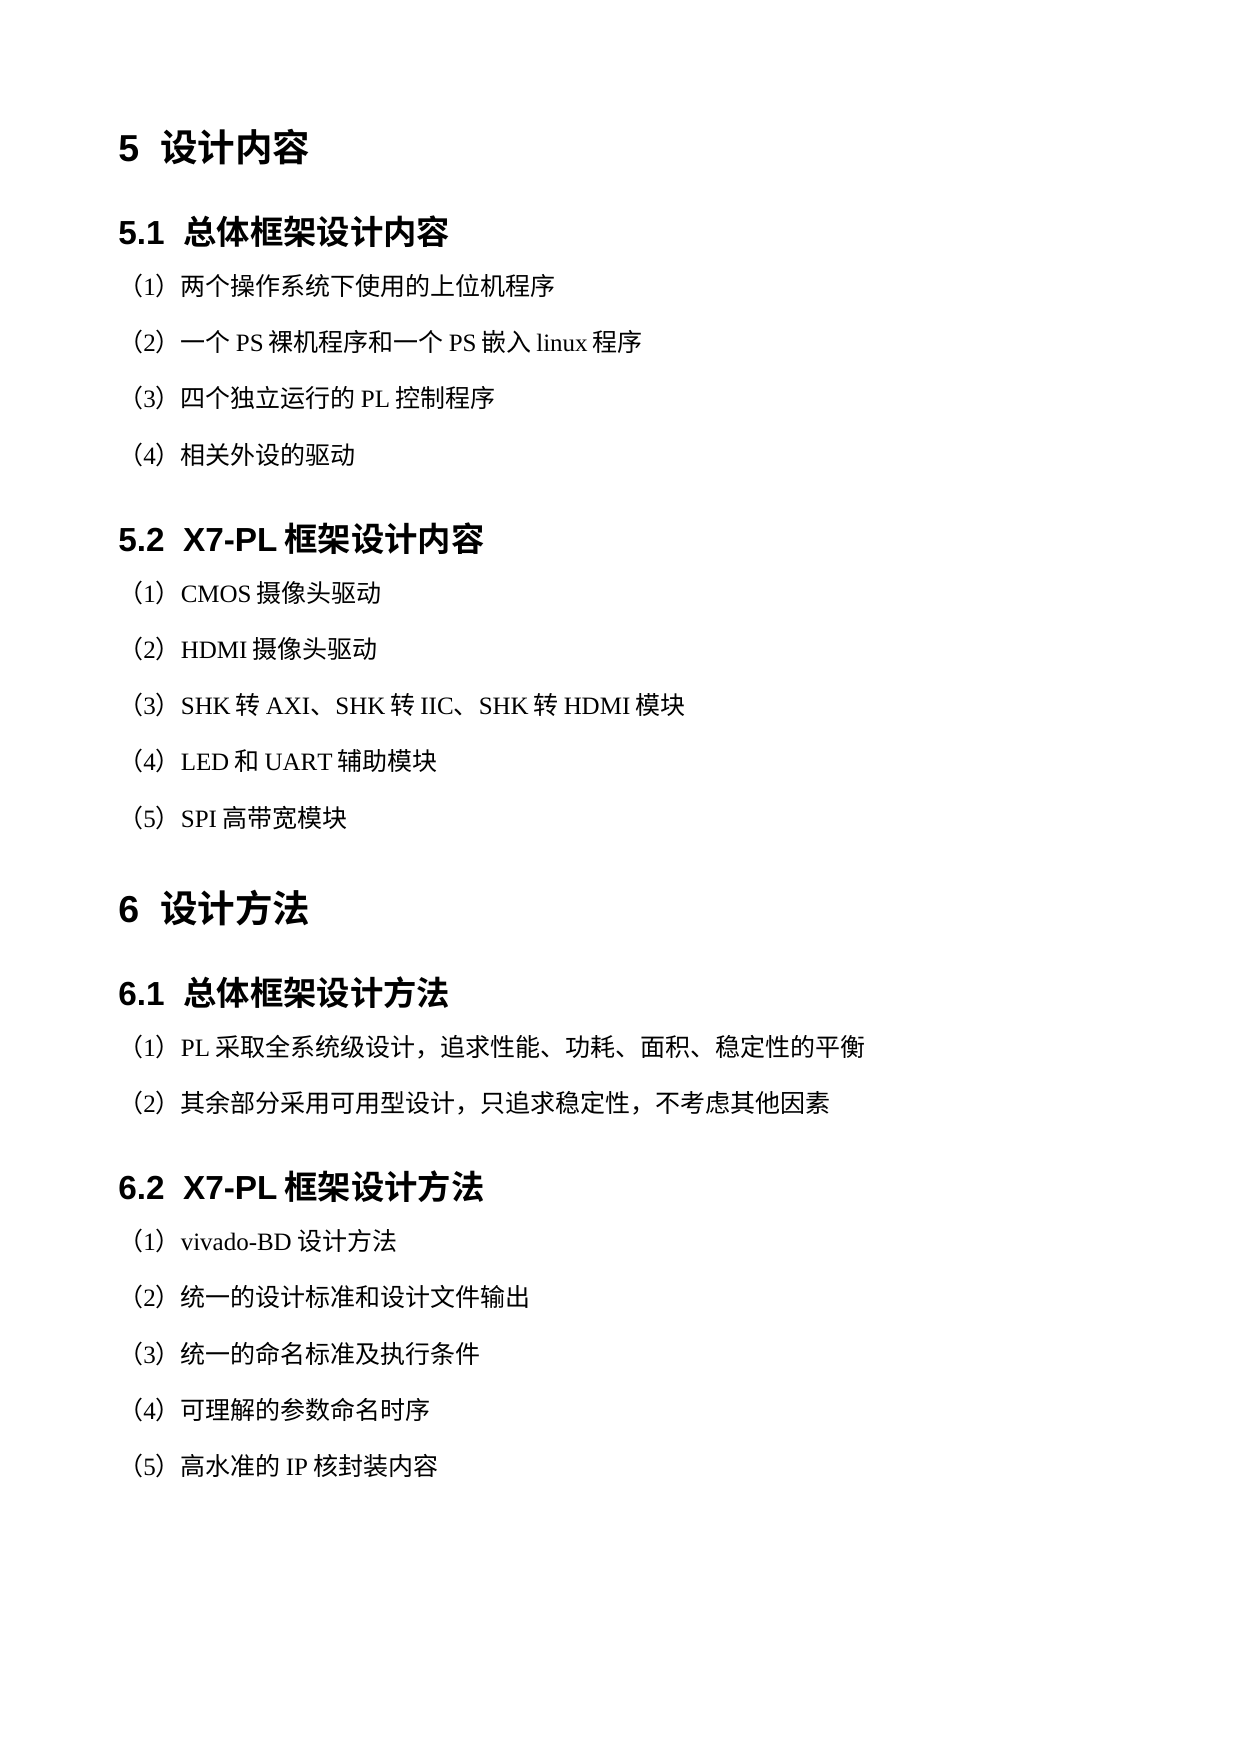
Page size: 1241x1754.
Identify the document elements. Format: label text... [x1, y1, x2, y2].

text （3）四个独立运行的PL控制程序 [118, 379, 1122, 415]
subtitle 6.1 总体框架设计方法 [118, 967, 1122, 1015]
text （4）相关外设的驱动 [118, 435, 1122, 471]
text （4）可理解的参数命名时序 [118, 1390, 1122, 1427]
text （1）CMOS摄像头驱动 [118, 573, 1122, 609]
text （3）SHK转AXI、SHK转IIC、SHK转HDMI模块 [118, 686, 1122, 722]
text （4）LED和UART辅助模块 [118, 742, 1122, 778]
text （2）统一的设计标准和设计文件输出 [118, 1278, 1122, 1314]
subtitle 5.2 X7-PL框架设计内容 [118, 512, 1122, 561]
text （5）SPI高带宽模块 [118, 798, 1122, 834]
text （3）统一的命名标准及执行条件 [118, 1334, 1122, 1370]
subtitle 5 设计内容 [118, 118, 1122, 172]
subtitle 6.2 X7-PL框架设计方法 [118, 1161, 1122, 1209]
subtitle 6 设计方法 [118, 879, 1122, 933]
text （1）PL采取全系统级设计，追求性能、功耗、面积、稳定性的平衡 [118, 1028, 1122, 1064]
text （2）HDMI摄像头驱动 [118, 629, 1122, 666]
subtitle 5.1 总体框架设计内容 [118, 206, 1122, 254]
text （2）一个PS裸机程序和一个PS嵌入linux程序 [118, 323, 1122, 359]
text （1）vivado-BD设计方法 [118, 1222, 1122, 1258]
text （5）高水准的IP核封装内容 [118, 1447, 1122, 1483]
text （2）其余部分采用可用型设计，只追求稳定性，不考虑其他因素 [118, 1084, 1122, 1120]
text （1）两个操作系统下使用的上位机程序 [118, 266, 1122, 303]
